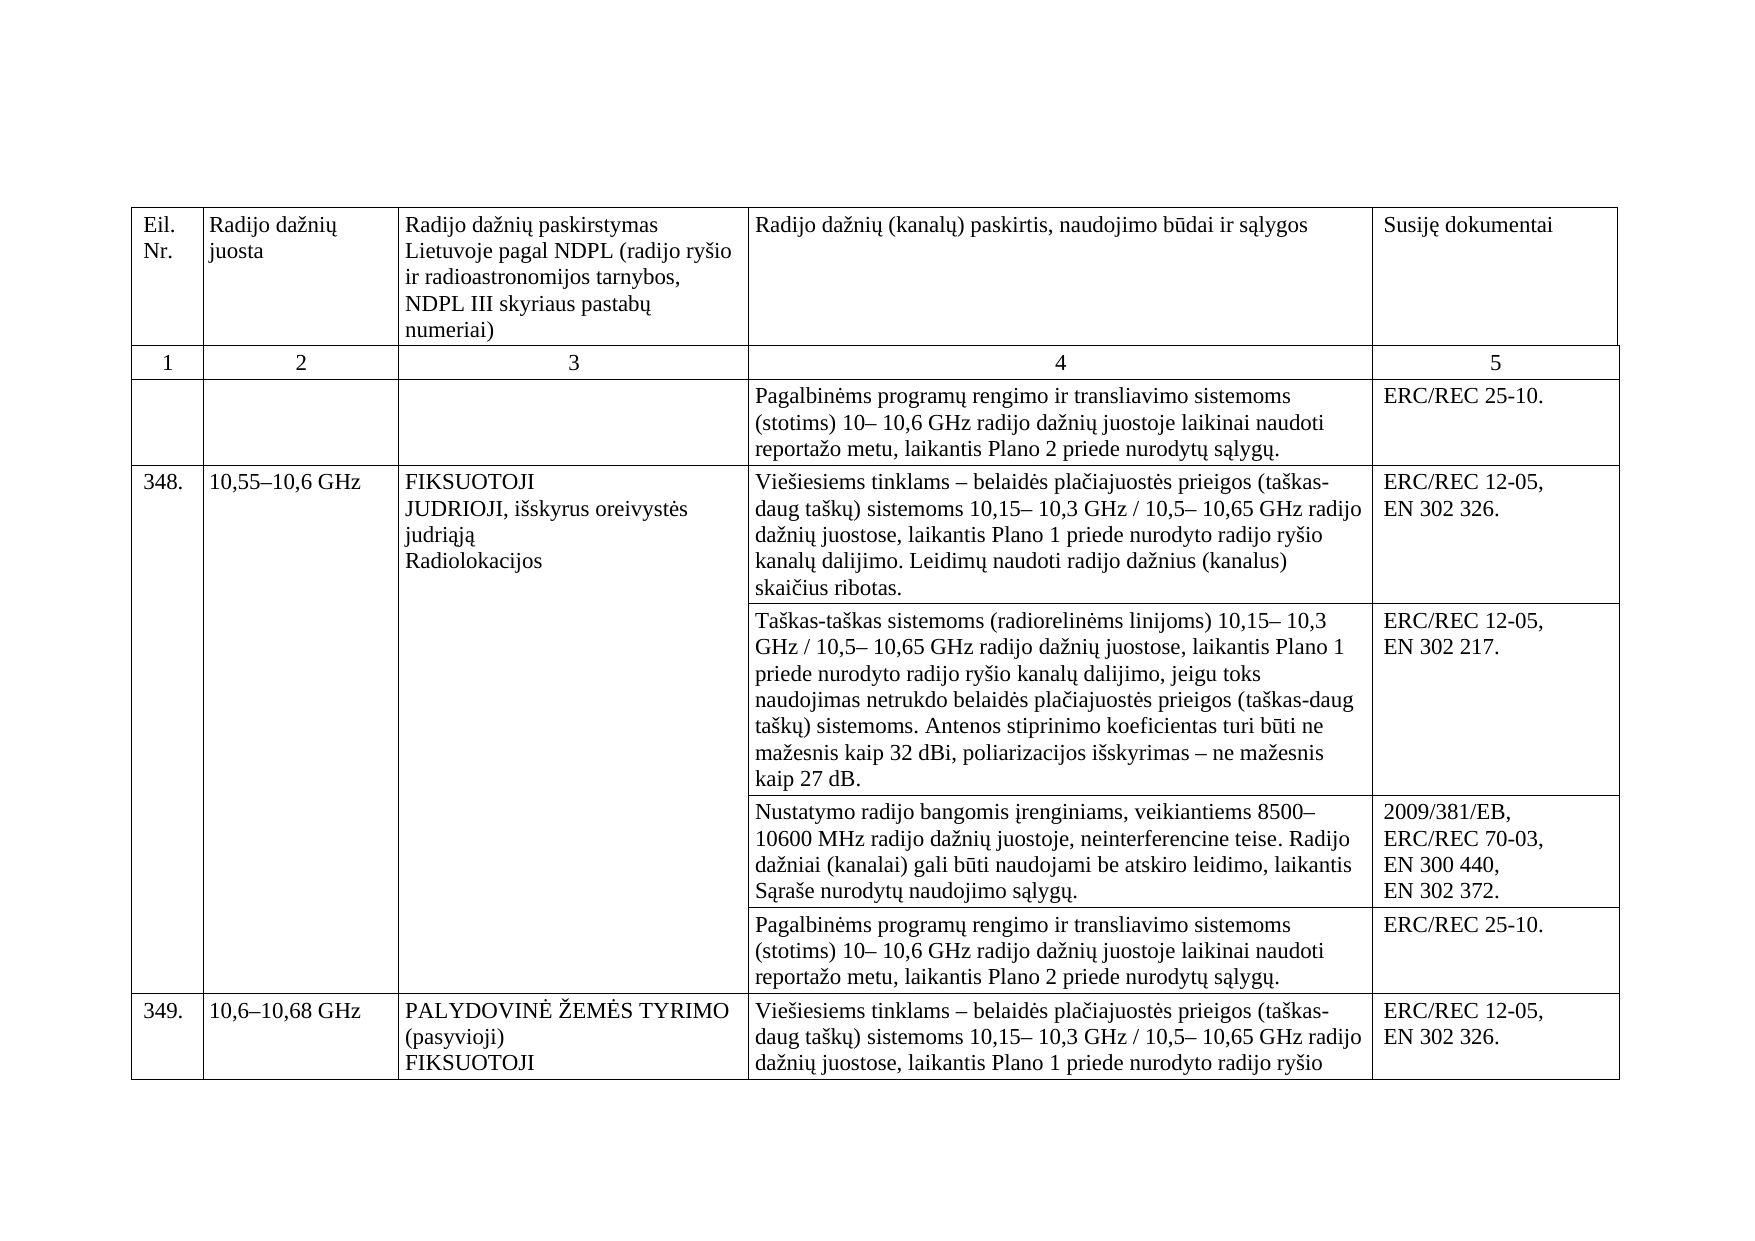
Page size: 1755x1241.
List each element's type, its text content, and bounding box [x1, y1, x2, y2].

table_cell ERC/REC 12-05, EN 302 217. [1373, 604, 1619, 794]
table_cell 10,6–10,68 GHz [204, 994, 398, 1079]
table_cell 349. [132, 994, 203, 1079]
table_header Radijo dažnių juosta [204, 208, 398, 345]
table_header Susiję dokumentai [1373, 208, 1617, 345]
table_cell [399, 380, 748, 464]
table_cell 2009/381/EB, ERC/REC 70-03, EN 300 440, EN 302 372. [1373, 796, 1619, 907]
table_cell Nustatymo radijo bangomis įrenginiams, veikiantiems 8500– 10600 MHz radijo dažnių juostoje, neinterferencine teise. Radijo dažniai (kanalai) gali būti naudojami be atskiro leidimo, laikantis Sąraše nurodytų naudojimo sąlygų. [749, 796, 1372, 907]
table_cell 10,55–10,6 GHz [204, 466, 398, 993]
table_cell Taškas-taškas sistemoms (radiorelinėms linijoms) 10,15– 10,3 GHz / 10,5– 10,65 GHz radijo dažnių juostose, laikantis Plano 1 priede nurodyto radijo ryšio kanalų dalijimo, jeigu toks naudojimas netrukdo belaidės plačiajuostės prieigos (taškas-daug taškų) sistemoms. Antenos stiprinimo koeficientas turi būti ne mažesnis kaip 32 dBi, poliarizacijos išskyrimas – ne mažesnis kaip 27 dB. [749, 604, 1372, 794]
table_cell [132, 380, 203, 464]
table_header Radijo dažnių paskirstymas Lietuvoje pagal NDPL (radijo ryšio ir radioastronomijos tarnybos, NDPL III skyriaus pastabų numeriai) [399, 208, 748, 345]
table_cell Viešiesiems tinklams – belaidės plačiajuostės prieigos (taškas-daug taškų) sistemoms 10,15– 10,3 GHz / 10,5– 10,65 GHz radijo dažnių juostose, laikantis Plano 1 priede nurodyto radijo ryšio [749, 994, 1372, 1079]
table_cell ERC/REC 25-10. [1373, 908, 1619, 993]
table_cell 348. [132, 466, 203, 993]
table_cell 4 [749, 346, 1372, 378]
table_cell 5 [1373, 346, 1619, 378]
table_cell 1 [132, 346, 203, 378]
table_cell [204, 380, 398, 464]
table_cell 2 [204, 346, 398, 378]
table_cell 3 [399, 346, 748, 378]
table_header Eil. Nr. [132, 208, 203, 345]
table_cell PALYDOVINĖ ŽEMĖS TYRIMO (pasyvioji) FIKSUOTOJI [399, 994, 748, 1079]
table_cell ERC/REC 25-10. [1373, 380, 1619, 464]
table_header Radijo dažnių (kanalų) paskirtis, naudojimo būdai ir sąlygos [749, 208, 1372, 345]
table_cell FIKSUOTOJI JUDRIOJI, išskyrus oreivystės judriąją Radiolokacijos [399, 466, 748, 993]
table_cell Pagalbinėms programų rengimo ir transliavimo sistemoms (stotims) 10– 10,6 GHz radijo dažnių juostoje laikinai naudoti reportažo metu, laikantis Plano 2 priede nurodytų sąlygų. [749, 908, 1372, 993]
table_cell Viešiesiems tinklams – belaidės plačiajuostės prieigos (taškas-daug taškų) sistemoms 10,15– 10,3 GHz / 10,5– 10,65 GHz radijo dažnių juostose, laikantis Plano 1 priede nurodyto radijo ryšio kanalų dalijimo. Leidimų naudoti radijo dažnius (kanalus) skaičius ribotas. [749, 466, 1372, 603]
table_cell ERC/REC 12-05, EN 302 326. [1373, 994, 1619, 1079]
table_cell Pagalbinėms programų rengimo ir transliavimo sistemoms (stotims) 10– 10,6 GHz radijo dažnių juostoje laikinai naudoti reportažo metu, laikantis Plano 2 priede nurodytų sąlygų. [749, 380, 1372, 464]
table_cell ERC/REC 12-05, EN 302 326. [1373, 466, 1619, 603]
